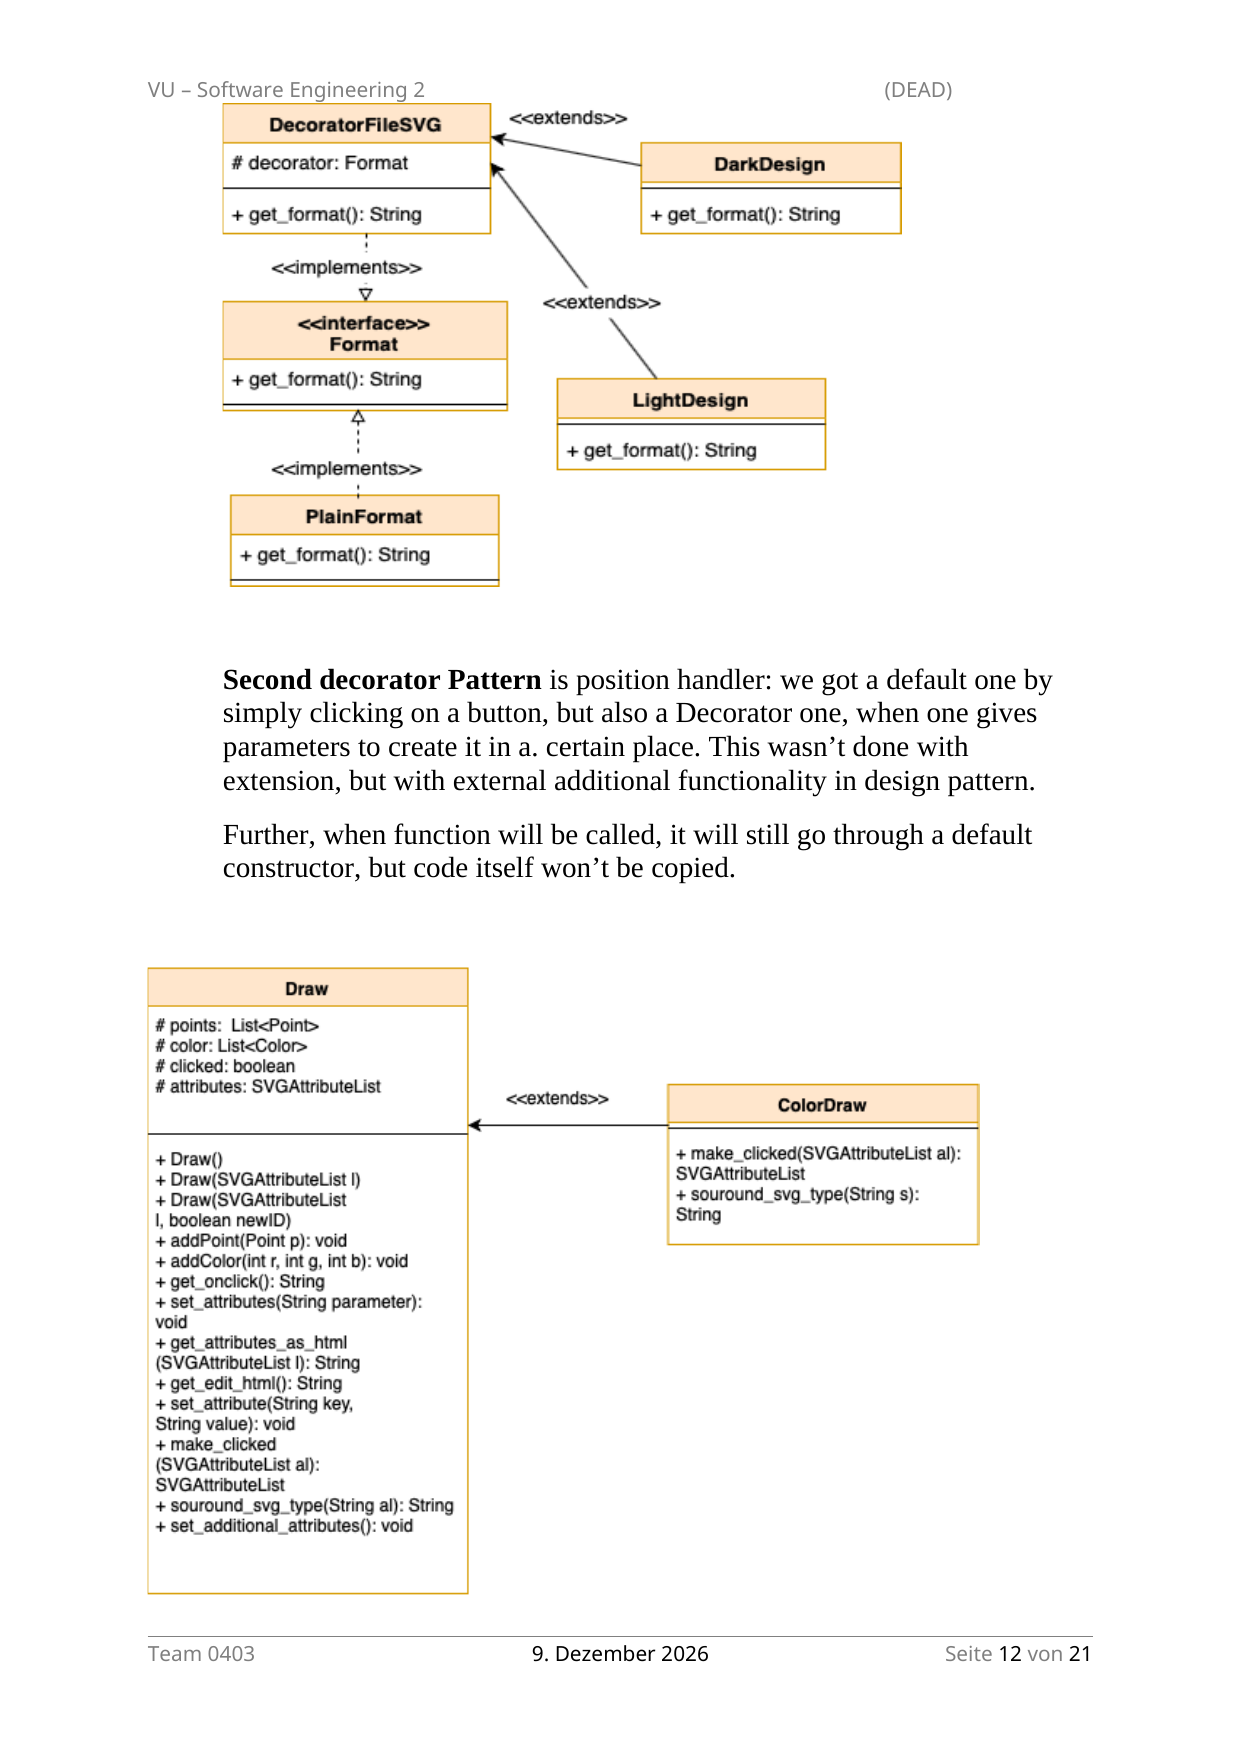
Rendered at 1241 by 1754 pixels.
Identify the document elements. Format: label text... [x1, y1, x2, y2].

list Further, when function will be called, it will still go through a default constructor, but code itself won’t be copied. [223, 817, 1093, 884]
list Second decorator Pattern is position handler: we got a default one by simply clicking on a button, but also a Decorator one, when one gives parameters to create it in a. certain place. This wasn’t done with extension, but with external additional functionality in design pattern. [223, 662, 1093, 796]
